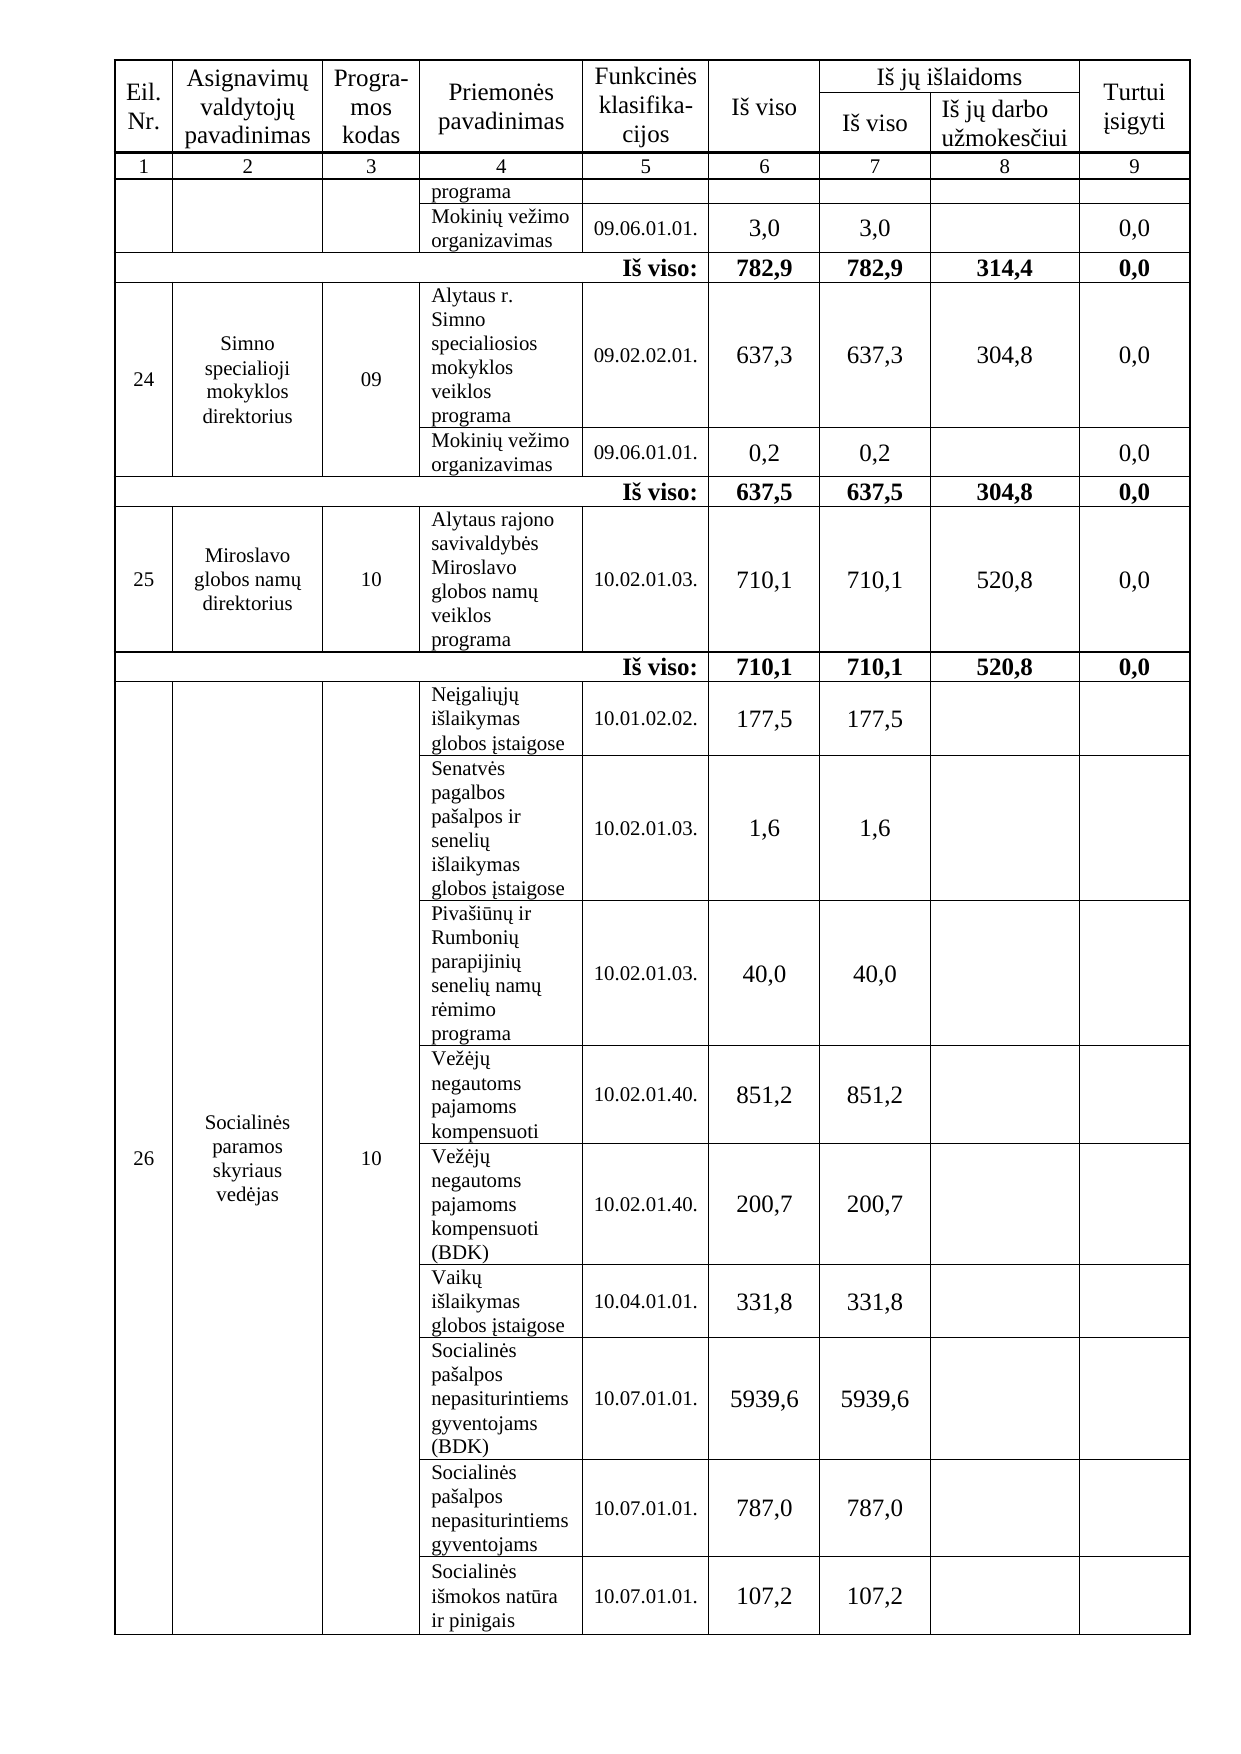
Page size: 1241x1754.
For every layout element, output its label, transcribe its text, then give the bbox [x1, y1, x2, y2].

table_cell 40,0 [820, 901, 930, 1045]
table_cell [931, 1265, 1079, 1337]
table_cell 40,0 [709, 901, 819, 1045]
table_cell [1080, 682, 1189, 754]
table_cell Miroslavo globos namų direktorius [173, 507, 322, 651]
table_cell 637,3 [820, 283, 930, 427]
table_cell 331,8 [709, 1265, 819, 1337]
table_cell [1080, 1144, 1189, 1264]
table_cell Iš viso: [116, 253, 708, 282]
table_cell 520,8 [931, 507, 1079, 651]
table_cell Senatvės pagalbos pašalpos ir senelių išlaikymas globos įstaigose [420, 756, 582, 900]
table_cell [173, 180, 322, 252]
table_cell [931, 756, 1079, 900]
table_cell Socialinės išmokos natūra ir pinigais [420, 1557, 582, 1634]
table_cell Iš viso [820, 93, 930, 151]
table_cell 4 [420, 154, 582, 178]
table_cell Socialinės pašalpos nepasiturintiems gyventojams [420, 1460, 582, 1556]
table_cell [116, 180, 172, 252]
table_cell 314,4 [931, 253, 1079, 282]
table_cell 10.07.01.01. [583, 1460, 708, 1556]
table_cell 0,0 [1080, 653, 1189, 681]
table_cell 10.02.01.40. [583, 1144, 708, 1264]
table_cell 3,0 [709, 204, 819, 252]
table_cell 10.02.01.40. [583, 1046, 708, 1143]
table_cell 7 [820, 154, 930, 178]
table_header Eil. Nr. [116, 61, 172, 151]
table_cell 09.02.02.01. [583, 283, 708, 427]
table_cell 9 [1080, 154, 1189, 178]
table_cell 0,0 [1080, 477, 1189, 506]
table_cell [931, 682, 1079, 754]
table_cell Vežėjų negautoms pajamoms kompensuoti [420, 1046, 582, 1143]
table_cell 200,7 [820, 1144, 930, 1264]
table_cell 710,1 [709, 653, 819, 681]
table_cell 10.02.01.03. [583, 507, 708, 651]
table_cell 10.02.01.03. [583, 901, 708, 1045]
table_cell Vaikų išlaikymas globos įstaigose [420, 1265, 582, 1337]
table_cell 710,1 [709, 507, 819, 651]
table_cell Vežėjų negautoms pajamoms kompensuoti (BDK) [420, 1144, 582, 1264]
table_cell [931, 204, 1079, 252]
table_cell [820, 180, 930, 203]
table_cell Socialinės paramos skyriaus vedėjas [173, 682, 322, 1634]
table_cell 304,8 [931, 283, 1079, 427]
table_cell Iš viso: [116, 477, 708, 506]
table_cell [931, 1144, 1079, 1264]
table_header Progra-mos kodas [323, 61, 419, 151]
table_cell Alytaus r. Simno specialiosios mokyklos veiklos programa [420, 283, 582, 427]
table_cell [1080, 1460, 1189, 1556]
table_cell 0,2 [820, 428, 930, 476]
table_cell [709, 180, 819, 203]
table_cell Socialinės pašalpos nepasiturintiems gyventojams (BDK) [420, 1338, 582, 1458]
table_cell 787,0 [709, 1460, 819, 1556]
table_cell 10.07.01.01. [583, 1338, 708, 1458]
table_cell 107,2 [820, 1557, 930, 1634]
table_cell 0,0 [1080, 283, 1189, 427]
table_cell Mokinių vežimo organizavimas [420, 428, 582, 476]
table_cell 0,2 [709, 428, 819, 476]
table_cell 3,0 [820, 204, 930, 252]
table_cell 782,9 [709, 253, 819, 282]
table_cell Pivašiūnų ir Rumbonių parapijinių senelių namų rėmimo programa [420, 901, 582, 1045]
table_cell 637,5 [820, 477, 930, 506]
table_cell 0,0 [1080, 507, 1189, 651]
table_cell 3 [323, 154, 419, 178]
table_cell 851,2 [709, 1046, 819, 1143]
table_cell [931, 1046, 1079, 1143]
table_cell 8 [931, 154, 1079, 178]
table_cell 0,0 [1080, 253, 1189, 282]
table_cell 5 [583, 154, 708, 178]
table_header Turtui įsigyti [1080, 61, 1189, 151]
table_cell 200,7 [709, 1144, 819, 1264]
table_cell 26 [116, 682, 172, 1634]
table_cell 1,6 [820, 756, 930, 900]
table_cell [931, 180, 1079, 203]
table_cell 851,2 [820, 1046, 930, 1143]
table_cell 787,0 [820, 1460, 930, 1556]
table_cell [1080, 756, 1189, 900]
table_cell 5939,6 [820, 1338, 930, 1458]
table_cell [931, 1557, 1079, 1634]
table_cell 24 [116, 283, 172, 476]
table_cell 177,5 [709, 682, 819, 754]
table_cell Mokinių vežimo organizavimas [420, 204, 582, 252]
table_cell 107,2 [709, 1557, 819, 1634]
table_cell 25 [116, 507, 172, 651]
table_cell 710,1 [820, 507, 930, 651]
table_cell [1080, 180, 1189, 203]
table_cell 331,8 [820, 1265, 930, 1337]
table_cell [931, 1460, 1079, 1556]
table_cell Iš jų darbo užmokesčiui [931, 93, 1079, 151]
table_cell Alytaus rajono savivaldybės Miroslavo globos namų veiklos programa [420, 507, 582, 651]
table_cell 1,6 [709, 756, 819, 900]
table_cell 710,1 [820, 653, 930, 681]
table_cell [1080, 901, 1189, 1045]
table_cell programa [420, 180, 582, 203]
table_cell [931, 1338, 1079, 1458]
table_cell Iš viso: [116, 653, 708, 681]
table_cell [1080, 1557, 1189, 1634]
table_cell 10.02.01.03. [583, 756, 708, 900]
table_cell 2 [173, 154, 322, 178]
table_cell 782,9 [820, 253, 930, 282]
table_cell 177,5 [820, 682, 930, 754]
table_cell [1080, 1265, 1189, 1337]
table_cell 10.04.01.01. [583, 1265, 708, 1337]
table_cell [931, 428, 1079, 476]
table_header Iš viso [709, 61, 819, 151]
table_cell 09.06.01.01. [583, 428, 708, 476]
table_cell Neįgaliųjų išlaikymas globos įstaigose [420, 682, 582, 754]
table_cell 10 [323, 682, 419, 1634]
table_cell 09.06.01.01. [583, 204, 708, 252]
table_cell [931, 901, 1079, 1045]
table_cell 520,8 [931, 653, 1079, 681]
table_cell 0,0 [1080, 428, 1189, 476]
table_cell 637,5 [709, 477, 819, 506]
table_header Iš jų išlaidoms [820, 61, 1079, 92]
table_cell [1080, 1046, 1189, 1143]
table_cell Simno specialioji mokyklos direktorius [173, 283, 322, 476]
table_cell [1080, 1338, 1189, 1458]
table_cell 304,8 [931, 477, 1079, 506]
table_cell 0,0 [1080, 204, 1189, 252]
table_cell 1 [116, 154, 172, 178]
table_cell 10 [323, 507, 419, 651]
table_cell 5939,6 [709, 1338, 819, 1458]
table_cell [323, 180, 419, 252]
table_header Funkcinės klasifika-cijos kodas [583, 61, 708, 151]
table_header Priemonės pavadinimas [420, 61, 582, 151]
table_cell 10.07.01.01. [583, 1557, 708, 1634]
table_cell 10.01.02.02. [583, 682, 708, 754]
table_cell 09 [323, 283, 419, 476]
table_header Asignavimų valdytojų pavadinimas [173, 61, 322, 151]
table_cell [583, 180, 708, 203]
table_cell 6 [709, 154, 819, 178]
table_cell 637,3 [709, 283, 819, 427]
